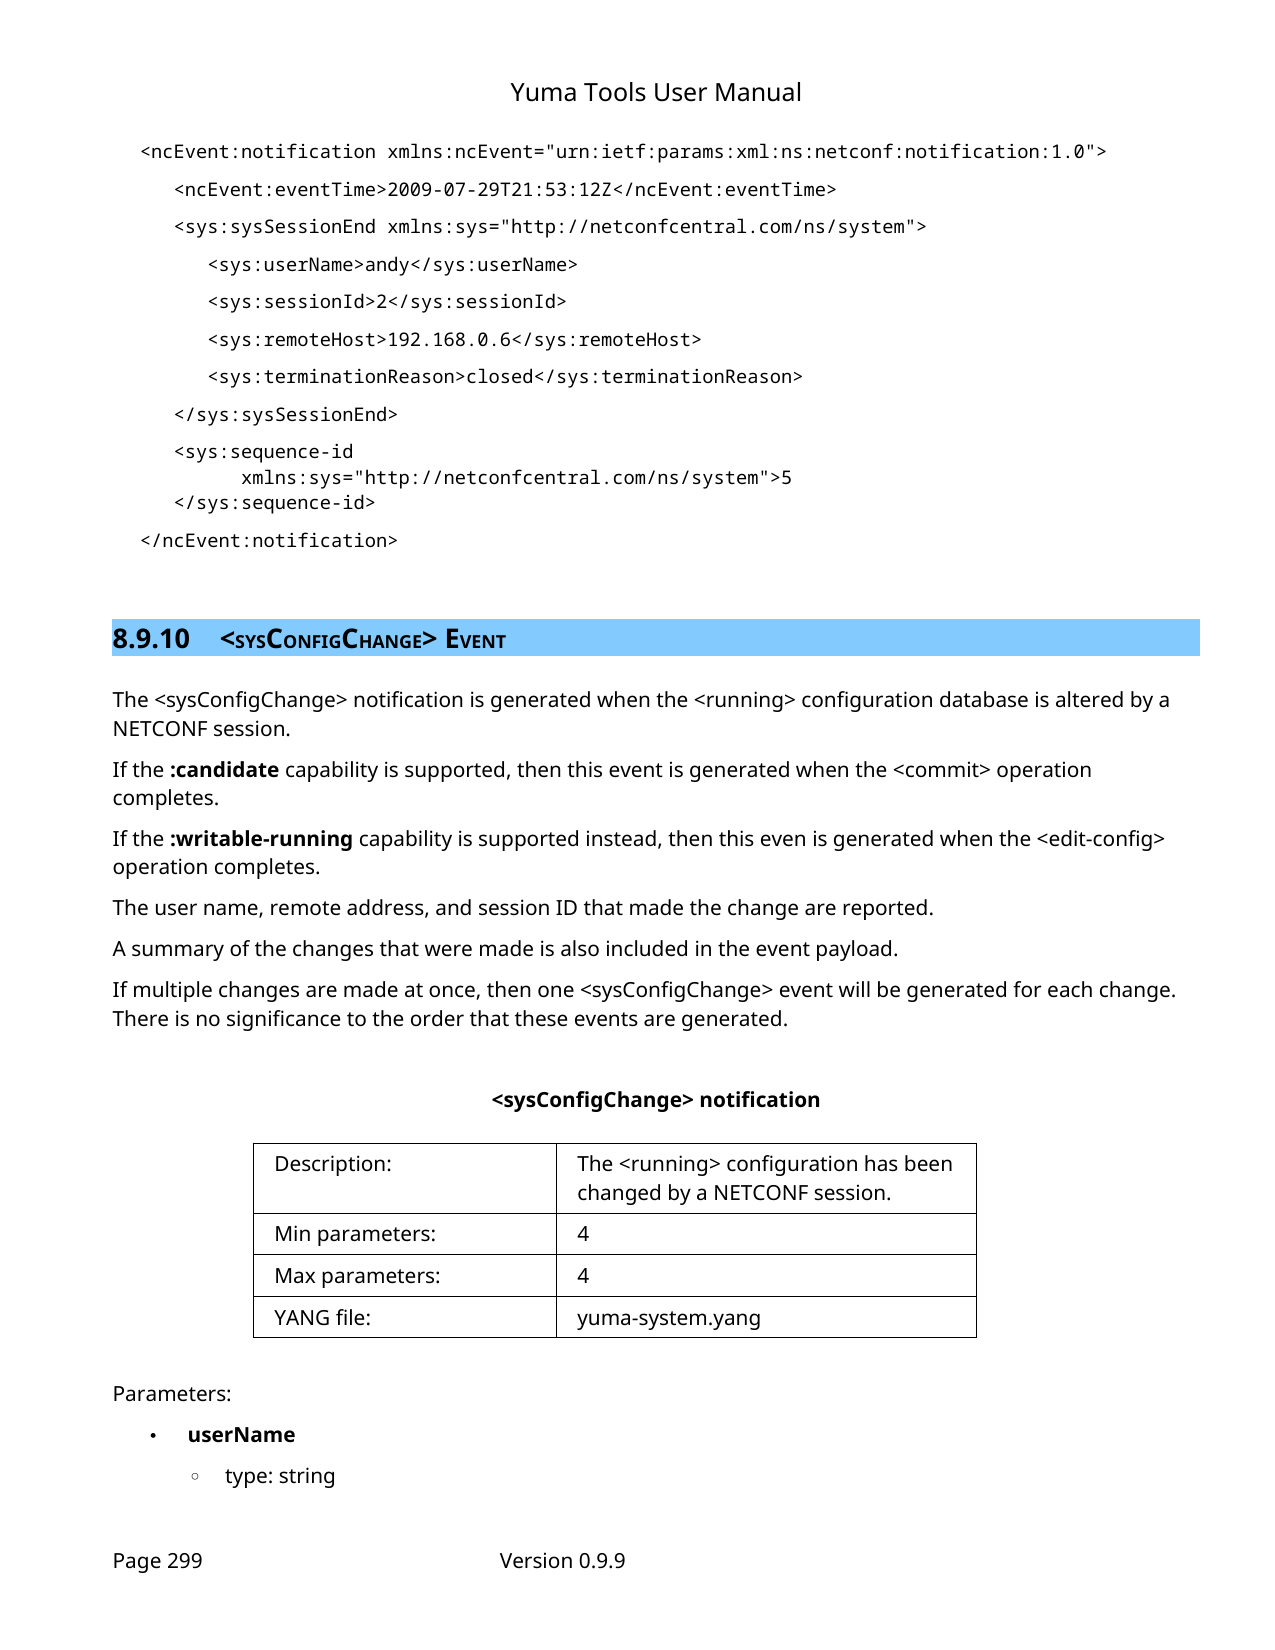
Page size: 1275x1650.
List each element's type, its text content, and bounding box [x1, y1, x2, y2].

text If the :candidate capability is supported, then this event is generated when the <commit> operation completes. [112, 755, 1200, 812]
subtitle <sysConfigChange> notification [127, 1086, 1185, 1114]
text The <sysConfigChange> notification is generated when the <running> configuration database is altered by a NETCONF session. [112, 685, 1200, 742]
table_header The <running> configuration has been changed by a NETCONF session. [557, 1144, 976, 1212]
text <sys:sessionId>2</sys:sessionId> [139, 288, 1200, 314]
text If multiple changes are made at once, then one <sysConfigChange> event will be generated for each change. There is no significance to the order that these events are generated. [112, 975, 1200, 1032]
table_cell Max parameters: [254, 1255, 556, 1296]
text <ncEvent:eventTime>2009-07-29T21:53:12Z</ncEvent:eventTime> [139, 176, 1200, 202]
text If the :writable-running capability is supported instead, then this even is generated when the <edit-config> operation completes. [112, 824, 1200, 881]
list userName [150, 1420, 1200, 1448]
table_cell Min parameters: [254, 1214, 556, 1254]
text </sys:sysSessionEnd> [139, 401, 1200, 427]
text <sys:remoteHost>192.168.0.6</sys:remoteHost> [139, 326, 1200, 352]
text <sys:sequence-id xmlns:sys="http://netconfcentral.com/ns/system">5 </sys:sequence-id> [139, 438, 1200, 515]
text <sys:terminationReason>closed</sys:terminationReason> [139, 363, 1200, 389]
table_cell yuma-system.yang [557, 1297, 976, 1337]
text <sys:userName>andy</sys:userName> [139, 251, 1200, 277]
list type: string [187, 1461, 1200, 1489]
text </ncEvent:notification> [139, 527, 1200, 553]
text The user name, remote address, and session ID that made the change are reported. [112, 893, 1200, 922]
text A summary of the changes that were made is also included in the event payload. [112, 934, 1200, 963]
text <sys:sysSessionEnd xmlns:sys="http://netconfcentral.com/ns/system"> [139, 213, 1200, 239]
table_cell 4 [557, 1255, 976, 1296]
text Parameters: [112, 1379, 1200, 1408]
table_cell 4 [557, 1214, 976, 1254]
table_cell YANG file: [254, 1297, 556, 1337]
text <ncEvent:notification xmlns:ncEvent="urn:ietf:params:xml:ns:netconf:notification:1.0"> [139, 138, 1200, 164]
subtitle <sysConfigChange> Event [112, 619, 1200, 656]
table_header Description: [254, 1144, 556, 1212]
